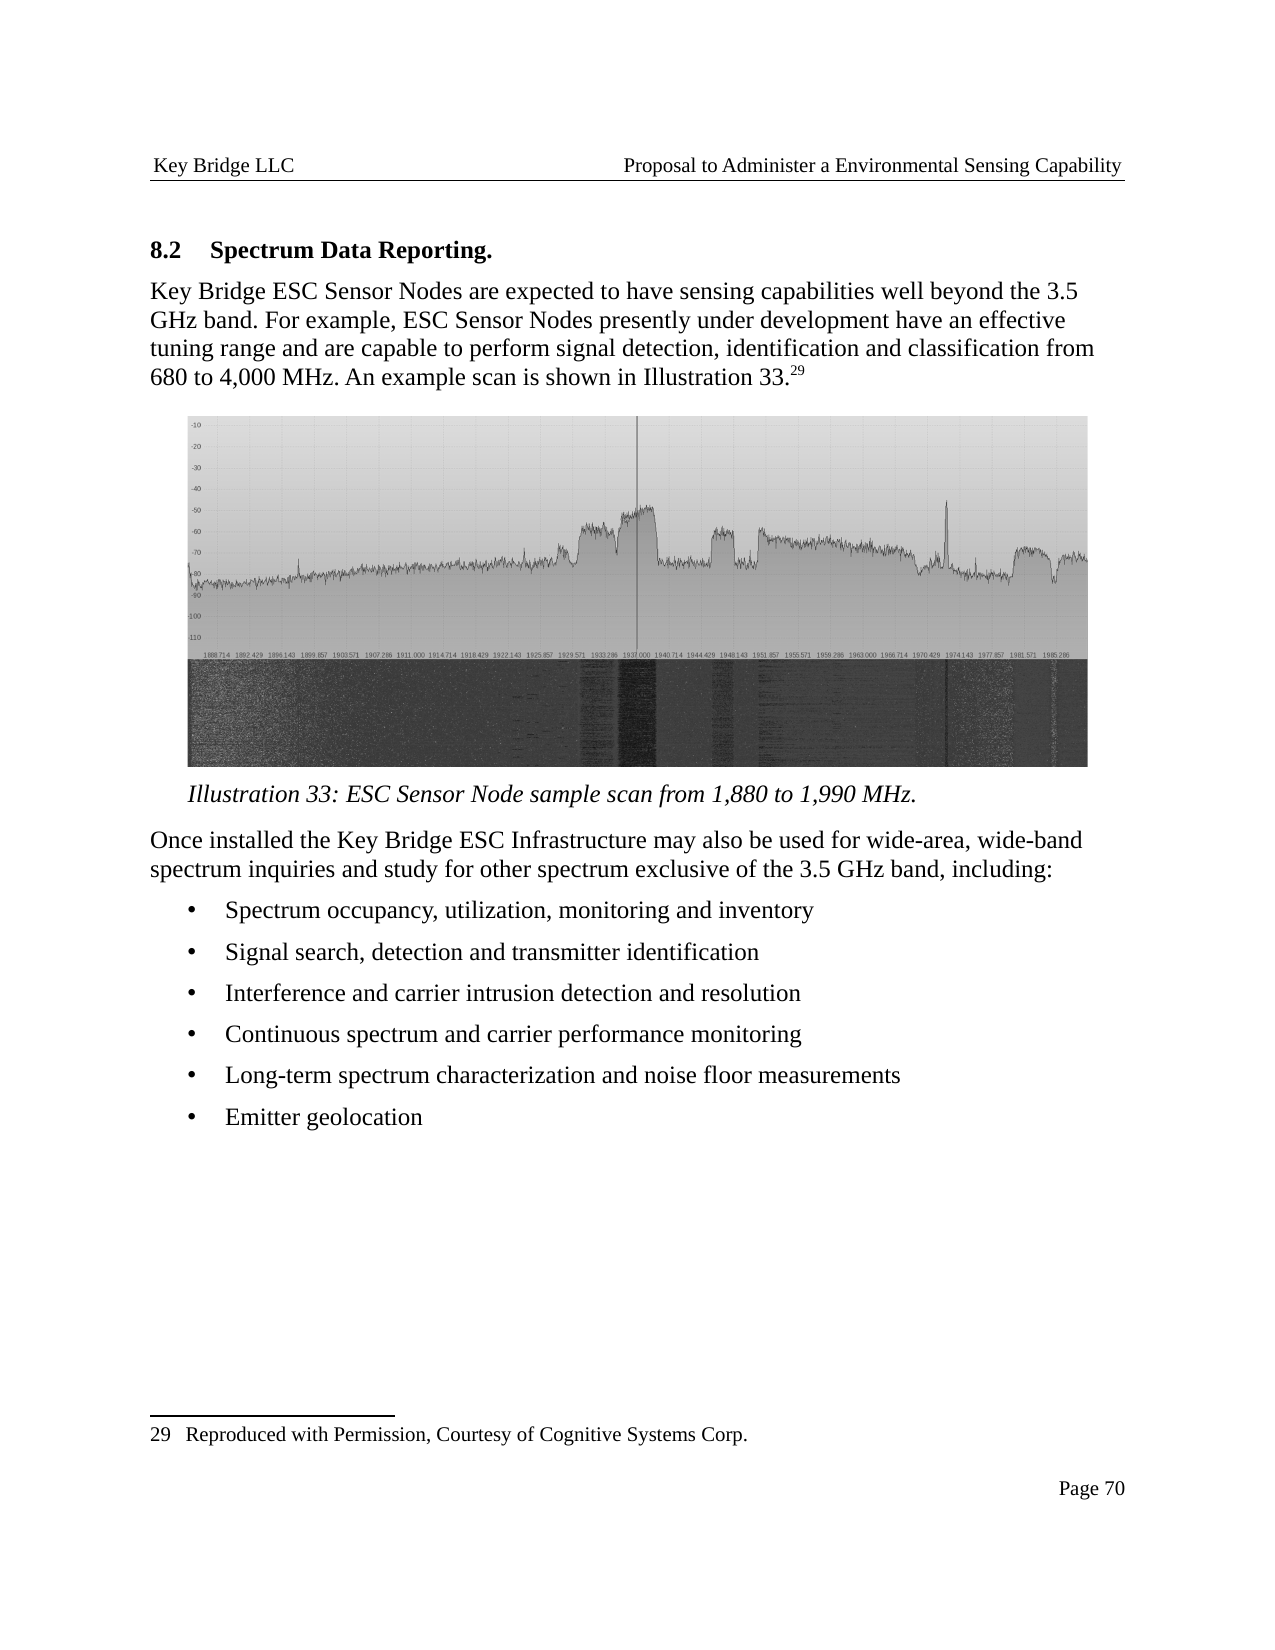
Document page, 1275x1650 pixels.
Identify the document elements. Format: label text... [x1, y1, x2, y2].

subtitle Spectrum Data Reporting. [150, 235, 1125, 263]
list Emitter geolocation [187, 1102, 1125, 1130]
text Reproduced with Permission, Courtesy of Cognitive Systems Corp. [150, 1422, 1125, 1446]
picture [187, 416, 1088, 767]
list Spectrum occupancy, utilization, monitoring and inventory [187, 895, 1125, 924]
list Interference and carrier intrusion detection and resolution [187, 978, 1125, 1007]
text Once installed the Key Bridge ESC Infrastructure may also be used for wide-area, wide-band spectrum inquiries and study for other spectrum exclusive of the 3.5 GHz band, including: [150, 403, 1125, 883]
text Illustration 33: ESC Sensor Node sample scan from 1,880 to 1,990 MHz. [187, 767, 1087, 807]
list Long-term spectrum characterization and noise floor measurements [187, 1060, 1125, 1089]
list Continuous spectrum and carrier performance monitoring [187, 1019, 1125, 1048]
text Key Bridge ESC Sensor Nodes are expected to have sensing capabilities well beyond the 3.5 GHz band. For example, ESC Sensor Nodes presently under development have an effective tuning range and are capable to perform signal detection, identification and classification from 680 to 4,000 MHz. An example scan is shown in Illustration 33. [150, 276, 1125, 391]
list Signal search, detection and transmitter identification [187, 937, 1125, 965]
